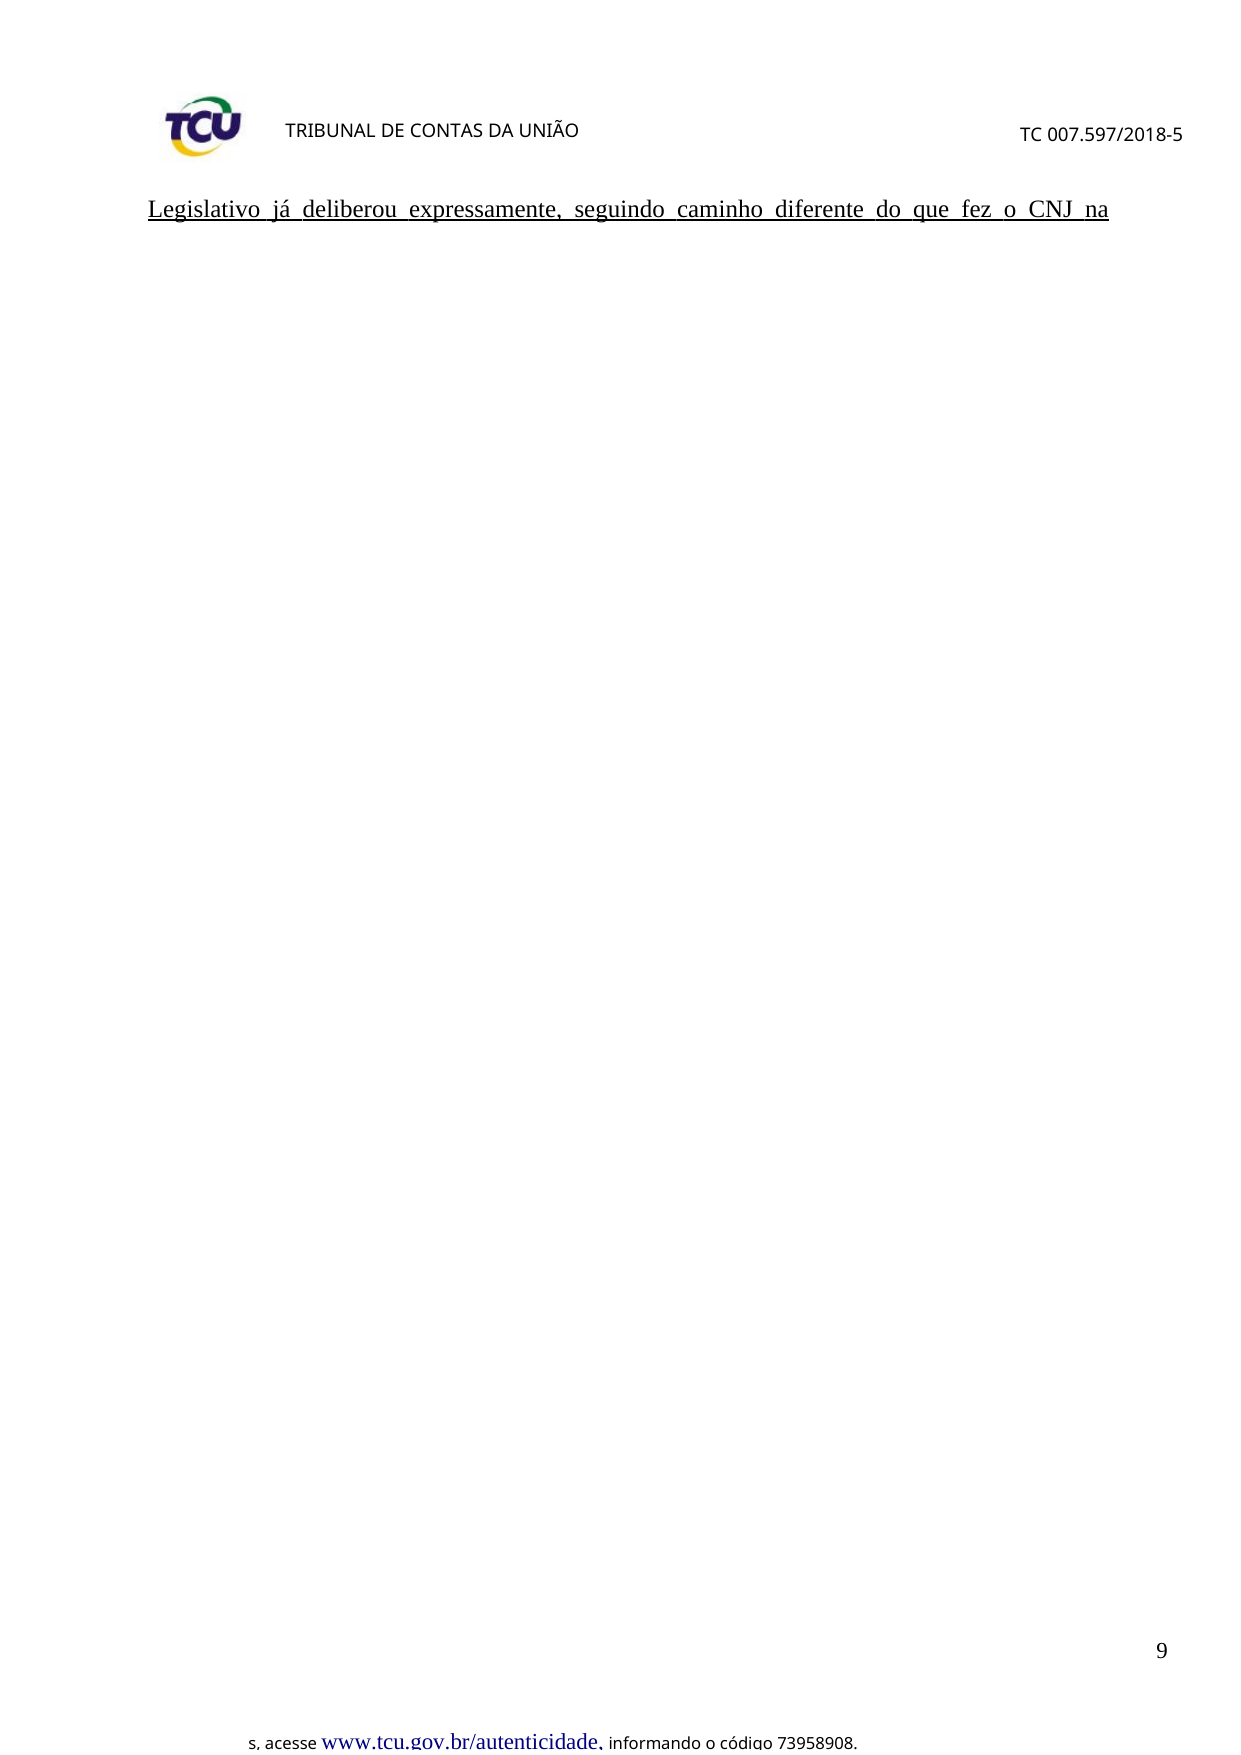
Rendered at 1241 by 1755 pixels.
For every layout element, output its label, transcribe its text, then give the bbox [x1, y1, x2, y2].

list Legislativo já deliberou expressamente, seguindo caminho diferente do que fez o CNJ na [125, 194, 1205, 223]
